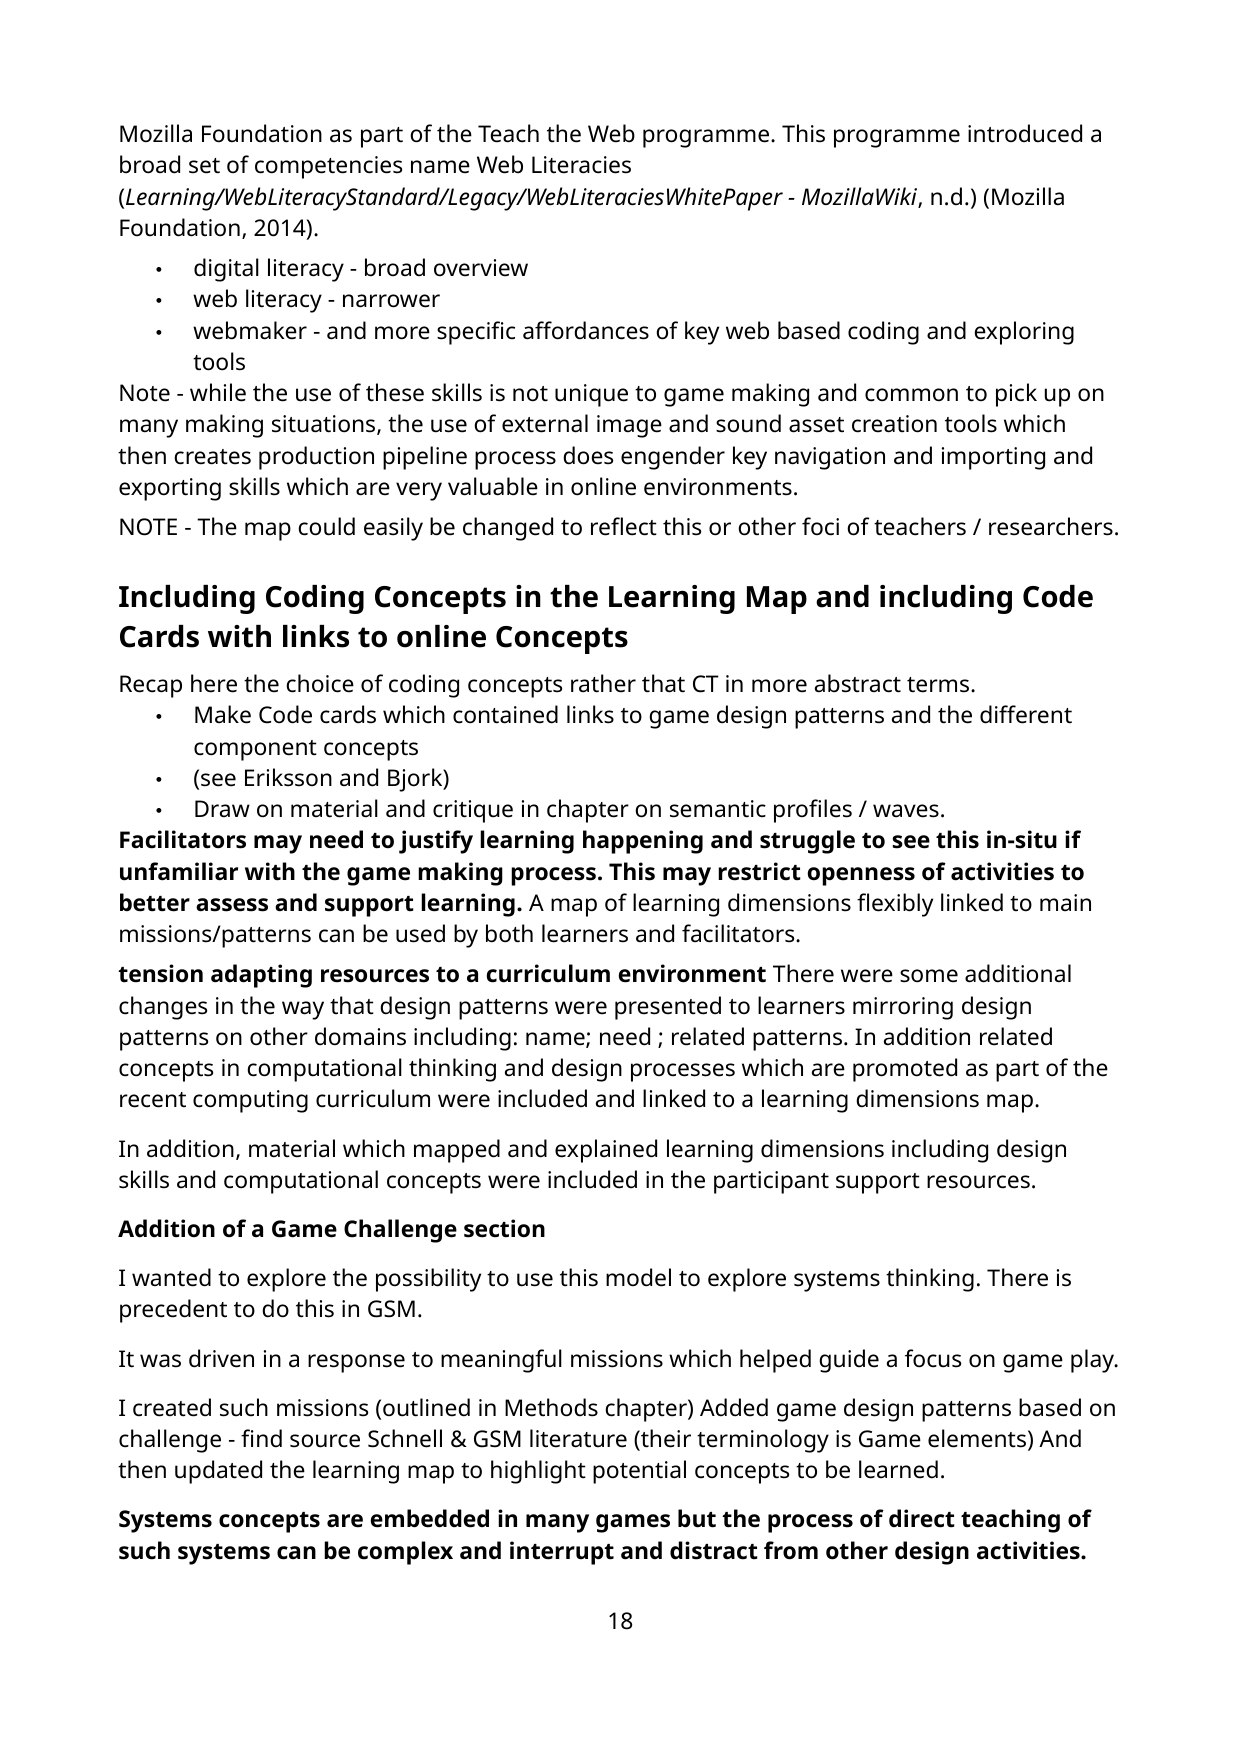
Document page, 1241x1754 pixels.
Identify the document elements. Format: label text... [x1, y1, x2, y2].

subtitle Including Coding Concepts in the Learning Map and including Code Cards with links to online Concepts [118, 576, 1122, 656]
text Mozilla Foundation as part of the Teach the Web programme. This programme introduced a broad set of competencies name Web Literacies (Learning/WebLiteracyStandard/Legacy/WebLiteraciesWhitePaper - MozillaWiki, n.d.) (Mozilla Foundation, 2014). [118, 118, 1122, 243]
list Draw on material and critique in chapter on semantic profiles / waves. [156, 793, 1122, 824]
text In addition, material which mapped and explained learning dimensions including design skills and computational concepts were included in the participant support resources. [118, 1132, 1122, 1195]
list digital literacy - broad overview [156, 252, 1122, 283]
text Recap here the choice of coding concepts rather that CT in more abstract terms. [118, 668, 1122, 699]
text It was driven in a response to meaningful missions which helped guide a focus on game play. [118, 1342, 1122, 1374]
text Note - while the use of these skills is not unique to game making and common to pick up on many making situations, the use of external image and sound asset creation tools which then creates production pipeline process does engender key navigation and importing and exporting skills which are very valuable in online environments. [118, 377, 1122, 502]
text Systems concepts are embedded in many games but the process of direct teaching of such systems can be complex and interrupt and distract from other design activities. [118, 1503, 1122, 1566]
list (see Eriksson and Bjork) [156, 762, 1122, 793]
text I created such missions (outlined in Methods chapter) Added game design patterns based on challenge - find source Schnell & GSM literature (their terminology is Game elements) And then updated the learning map to highlight potential concepts to be learned. [118, 1392, 1122, 1485]
list web literacy - narrower [156, 283, 1122, 314]
text tension adapting resources to a curriculum environment There were some additional changes in the way that design patterns were presented to learners mirroring design patterns on other domains including: name; need ; related patterns. In addition related concepts in computational thinking and design processes which are promoted as part of the recent computing curriculum were included and linked to a learning dimensions map. [118, 958, 1122, 1114]
text I wanted to explore the possibility to use this model to explore systems thinking. There is precedent to do this in GSM. [118, 1262, 1122, 1324]
list Make Code cards which contained links to game design patterns and the different component concepts [156, 699, 1122, 762]
list webmaker - and more specific affordances of key web based coding and exploring tools [156, 314, 1122, 377]
text Addition of a Game Challenge section [118, 1213, 1122, 1244]
text Facilitators may need to justify learning happening and struggle to see this in-situ if unfamiliar with the game making process. This may restrict openness of activities to better assess and support learning. A map of learning dimensions flexibly linked to main missions/patterns can be used by both learners and facilitators. [118, 824, 1122, 949]
text NOTE - The map could easily be changed to reflect this or other foci of teachers / researchers. [118, 511, 1122, 542]
